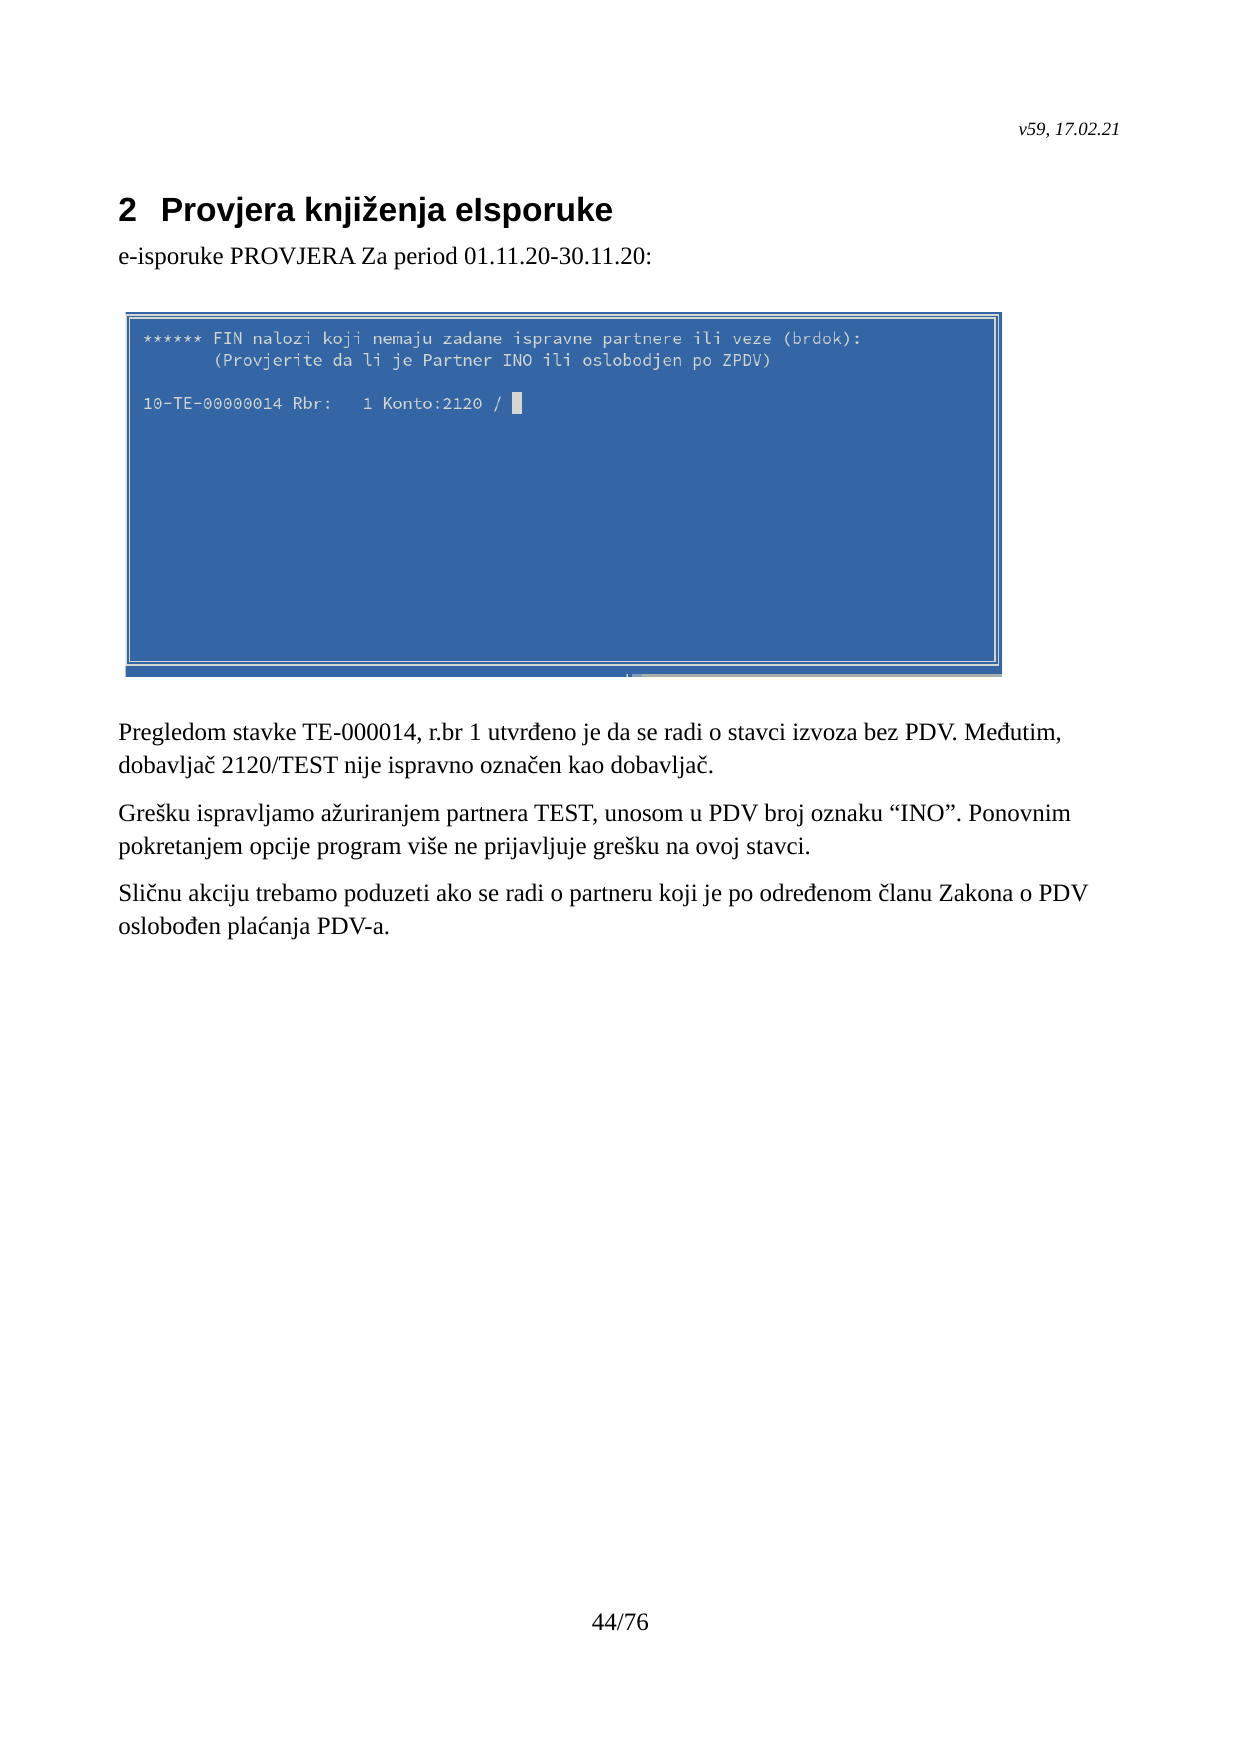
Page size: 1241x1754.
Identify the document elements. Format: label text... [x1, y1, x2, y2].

picture [125, 312, 1003, 677]
text e-isporuke PROVJERA Za period 01.11.20-30.11.20: [118, 241, 1122, 270]
text Pregledom stavke TE-000014, r.br 1 utvrđeno je da se radi o stavci izvoza bez PDV. Međutim, dobavljač 2120/TEST nije ispravno označen kao dobavljač. [118, 717, 1122, 779]
subtitle Provjera knjiženja eIsporuke [118, 190, 1122, 229]
text Grešku ispravljamo ažuriranjem partnera TEST, unosom u PDV broj oznaku “INO”. Ponovnim pokretanjem opcije program više ne prijavljuje grešku na ovoj stavci. [118, 798, 1122, 859]
text Sličnu akciju trebamo poduzeti ako se radi o partneru koji je po određenom članu Zakona o PDV oslobođen plaćanja PDV-a. [118, 878, 1122, 940]
